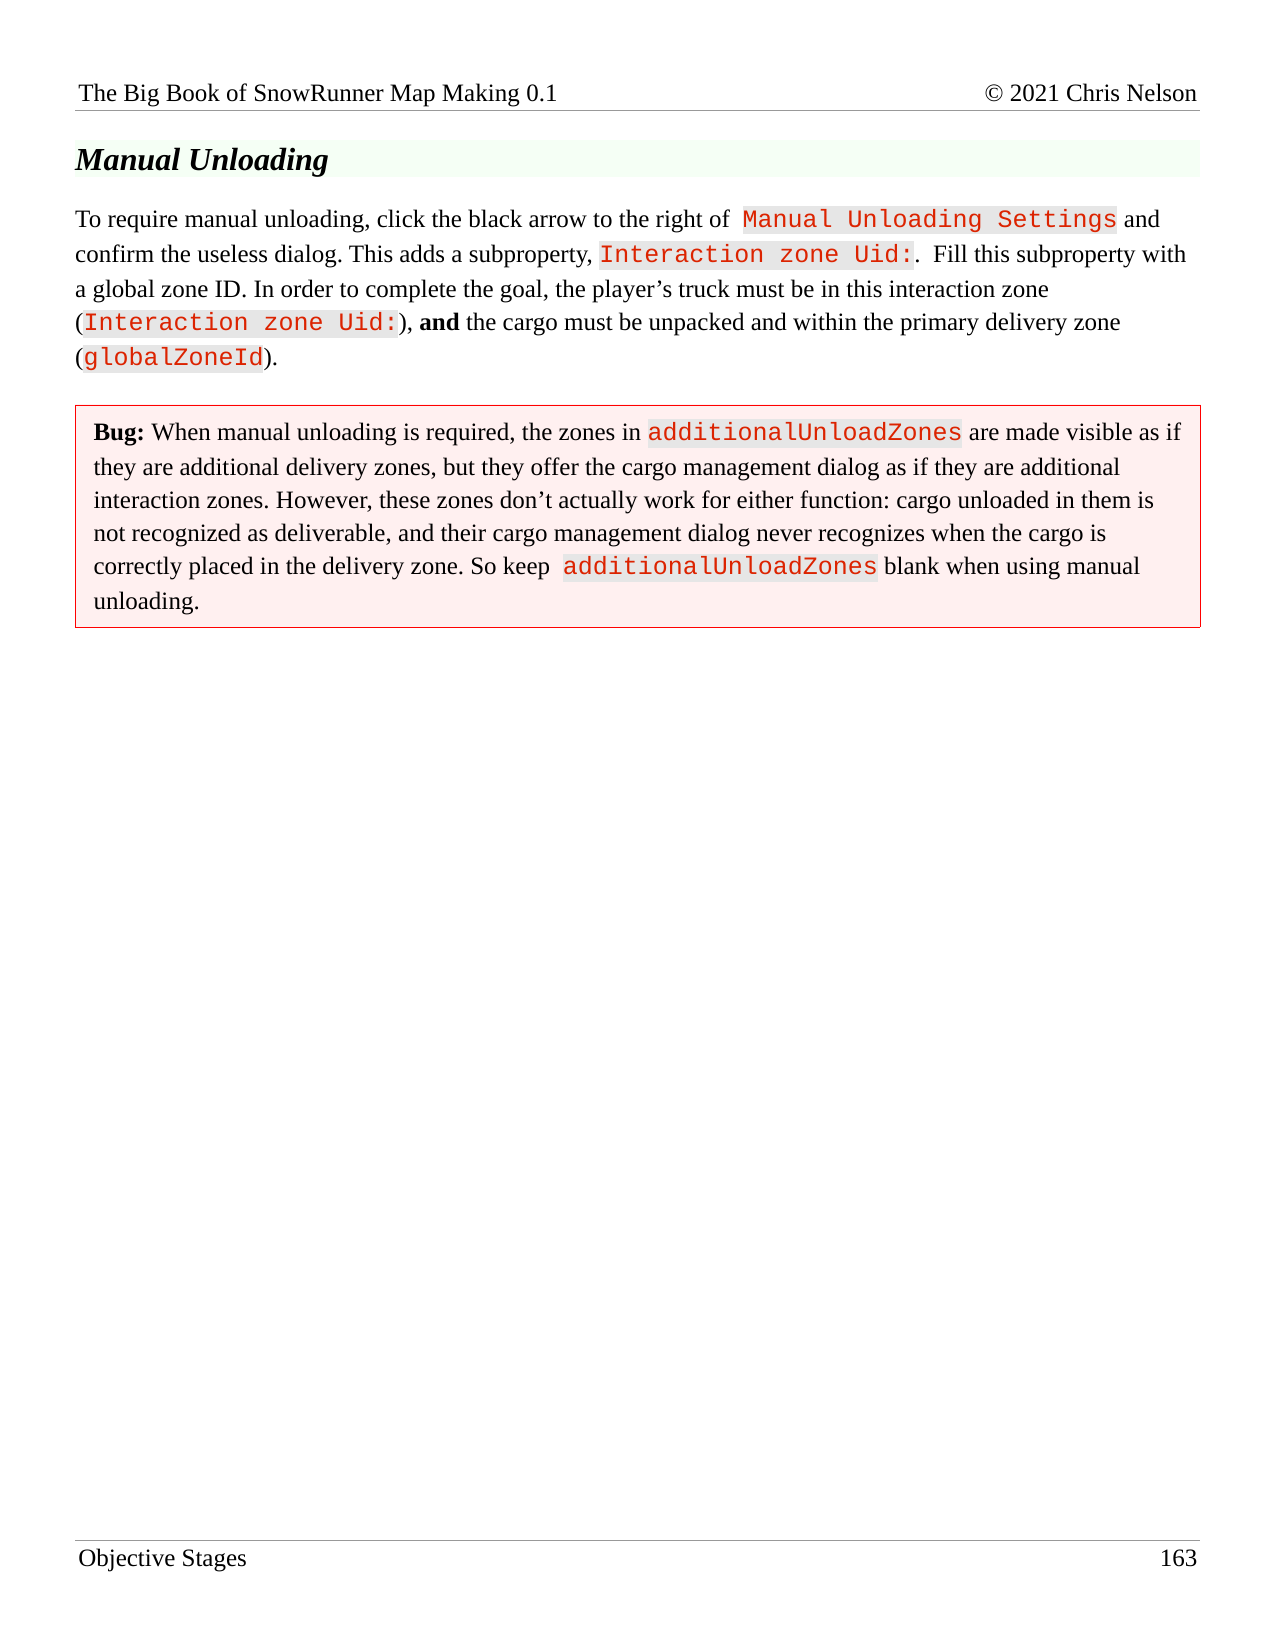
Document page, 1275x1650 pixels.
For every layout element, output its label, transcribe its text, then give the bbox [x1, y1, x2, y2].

subtitle Manual Unloading [75, 140, 1200, 177]
list When manual unloading is required, the zones in additionalUnloadZones are made visible as if they are additional delivery zones, but they offer the cargo management dialog as if they are additional interaction zones. However, these zones don’t actually work for either function: cargo unloaded in them is not recognized as deliverable, and their cargo management dialog never recognizes when the cargo is correctly placed in the delivery zone. So keep additionalUnloadZones blank when using manual unloading. [76, 406, 1200, 627]
text To require manual unloading, click the black arrow to the right of Manual Unloading Settings and confirm the useless dialog. This adds a subproperty, Interaction zone Uid:. Fill this subproperty with a global zone ID. In order to complete the goal, the player’s truck must be in this interaction zone (Interaction zone Uid:), and the cargo must be unpacked and within the primary delivery zone (globalZoneId). [75, 204, 1200, 373]
